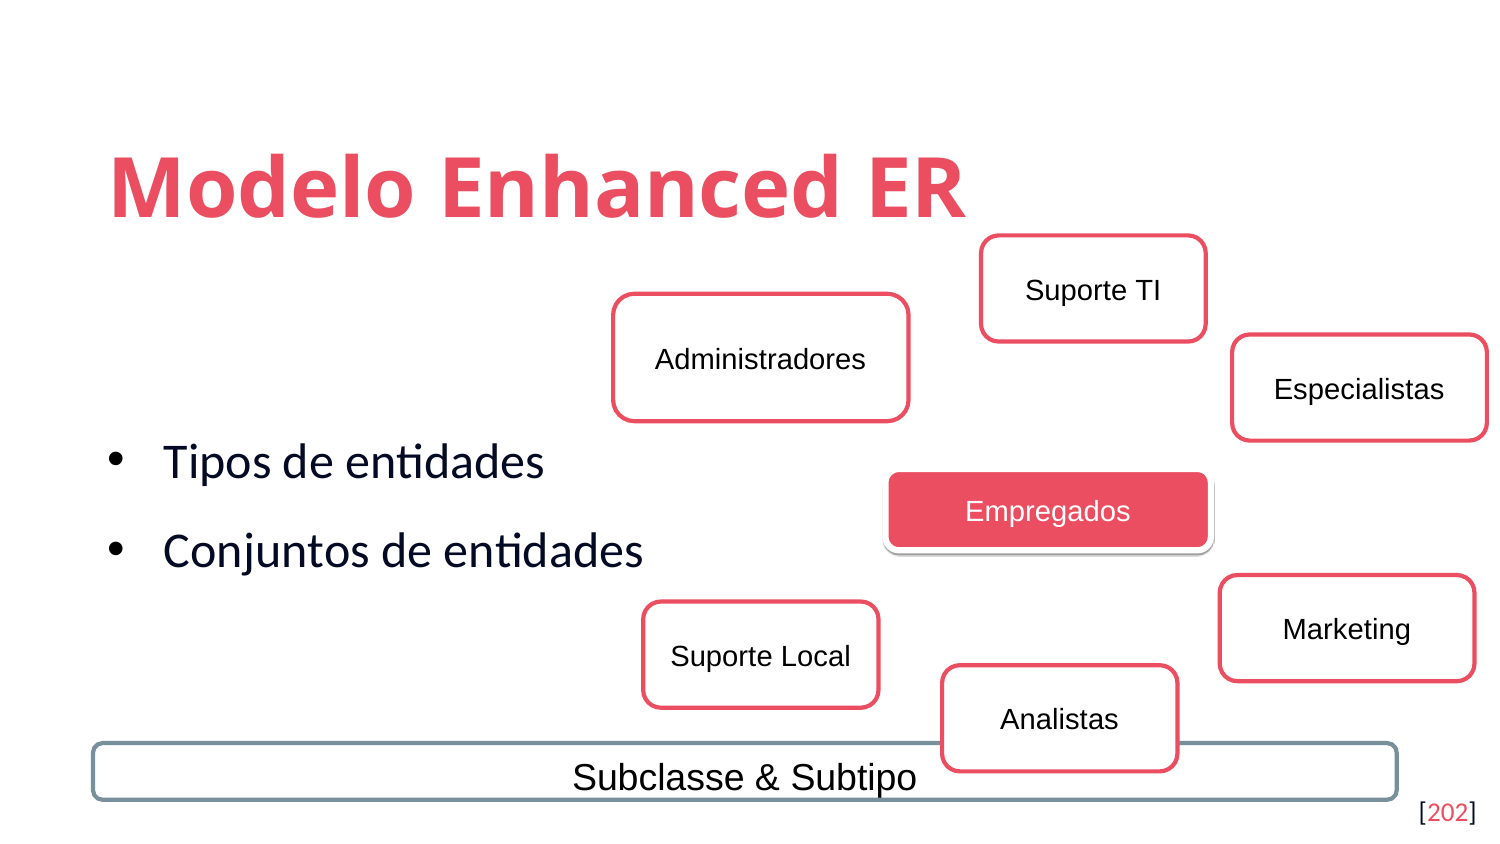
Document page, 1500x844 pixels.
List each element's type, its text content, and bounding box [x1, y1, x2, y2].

text_box Modelo Enhanced ER [92, 104, 1408, 243]
text_box Tipos de entidades Conjuntos de entidades [92, 242, 1403, 755]
text_box Empregados [885, 468, 1211, 551]
text_box Marketing [1219, 575, 1475, 682]
text_box Especialistas [1232, 334, 1487, 441]
text_box Suporte Local [643, 601, 879, 708]
slide_number [202] [1403, 779, 1494, 844]
text_box Subclasse & Subtipo [93, 743, 1397, 800]
text_box Analistas [942, 665, 1178, 772]
text_box Administradores [613, 293, 909, 422]
text_box Suporte TI [981, 235, 1206, 342]
